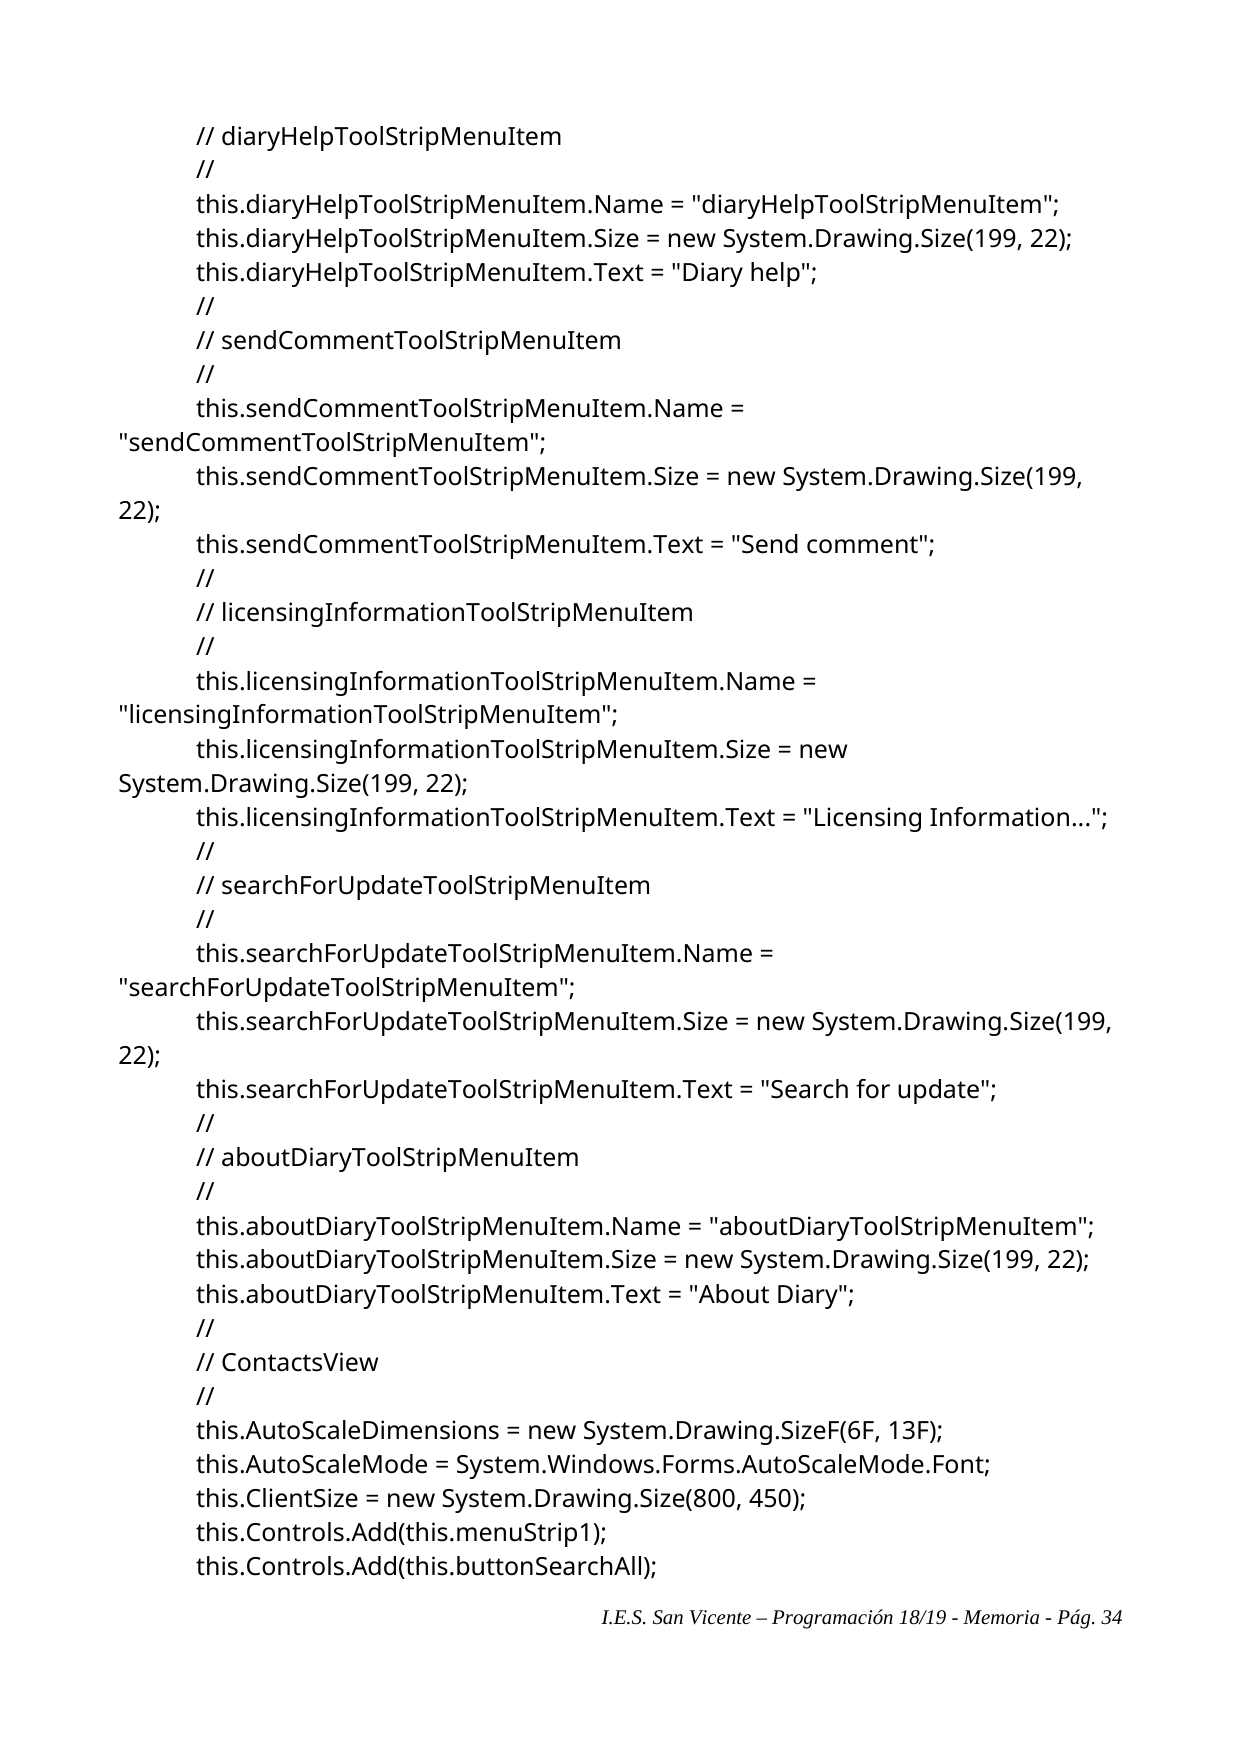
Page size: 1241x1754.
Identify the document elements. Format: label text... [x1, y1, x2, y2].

text this.diaryHelpToolStripMenuItem.Text = "Diary help"; [118, 254, 1122, 288]
text // searchForUpdateToolStripMenuItem [118, 867, 1122, 902]
text // [118, 357, 1122, 391]
text // [118, 1378, 1122, 1412]
text // [118, 1174, 1122, 1208]
text this.sendCommentToolStripMenuItem.Size = new System.Drawing.Size(199, 22); [118, 459, 1122, 527]
text // [118, 152, 1122, 186]
text // [118, 833, 1122, 867]
text this.aboutDiaryToolStripMenuItem.Text = "About Diary"; [118, 1276, 1122, 1310]
text this.licensingInformationToolStripMenuItem.Size = new System.Drawing.Size(199, 22); [118, 731, 1122, 799]
text this.aboutDiaryToolStripMenuItem.Size = new System.Drawing.Size(199, 22); [118, 1242, 1122, 1276]
text // [118, 288, 1122, 322]
text this.sendCommentToolStripMenuItem.Text = "Send comment"; [118, 527, 1122, 561]
text this.diaryHelpToolStripMenuItem.Size = new System.Drawing.Size(199, 22); [118, 220, 1122, 254]
text // diaryHelpToolStripMenuItem [118, 118, 1122, 152]
text this.ClientSize = new System.Drawing.Size(800, 450); [118, 1481, 1122, 1515]
text this.aboutDiaryToolStripMenuItem.Name = "aboutDiaryToolStripMenuItem"; [118, 1208, 1122, 1242]
text this.sendCommentToolStripMenuItem.Name = "sendCommentToolStripMenuItem"; [118, 391, 1122, 459]
text this.AutoScaleMode = System.Windows.Forms.AutoScaleMode.Font; [118, 1447, 1122, 1481]
text // sendCommentToolStripMenuItem [118, 322, 1122, 357]
text this.licensingInformationToolStripMenuItem.Name = "licensingInformationToolStripMenuItem"; [118, 663, 1122, 731]
text this.searchForUpdateToolStripMenuItem.Text = "Search for update"; [118, 1072, 1122, 1106]
text // aboutDiaryToolStripMenuItem [118, 1140, 1122, 1174]
text this.searchForUpdateToolStripMenuItem.Size = new System.Drawing.Size(199, 22); [118, 1004, 1122, 1072]
text // [118, 1310, 1122, 1344]
text this.searchForUpdateToolStripMenuItem.Name = "searchForUpdateToolStripMenuItem"; [118, 936, 1122, 1004]
text // ContactsView [118, 1344, 1122, 1378]
text // [118, 902, 1122, 936]
text this.Controls.Add(this.buttonSearchAll); [118, 1549, 1122, 1583]
text this.AutoScaleDimensions = new System.Drawing.SizeF(6F, 13F); [118, 1412, 1122, 1447]
text // [118, 629, 1122, 663]
text this.Controls.Add(this.menuStrip1); [118, 1515, 1122, 1549]
text this.licensingInformationToolStripMenuItem.Text = "Licensing Information..."; [118, 799, 1122, 833]
text // [118, 1106, 1122, 1140]
text this.diaryHelpToolStripMenuItem.Name = "diaryHelpToolStripMenuItem"; [118, 186, 1122, 220]
text // [118, 561, 1122, 595]
text // licensingInformationToolStripMenuItem [118, 595, 1122, 629]
